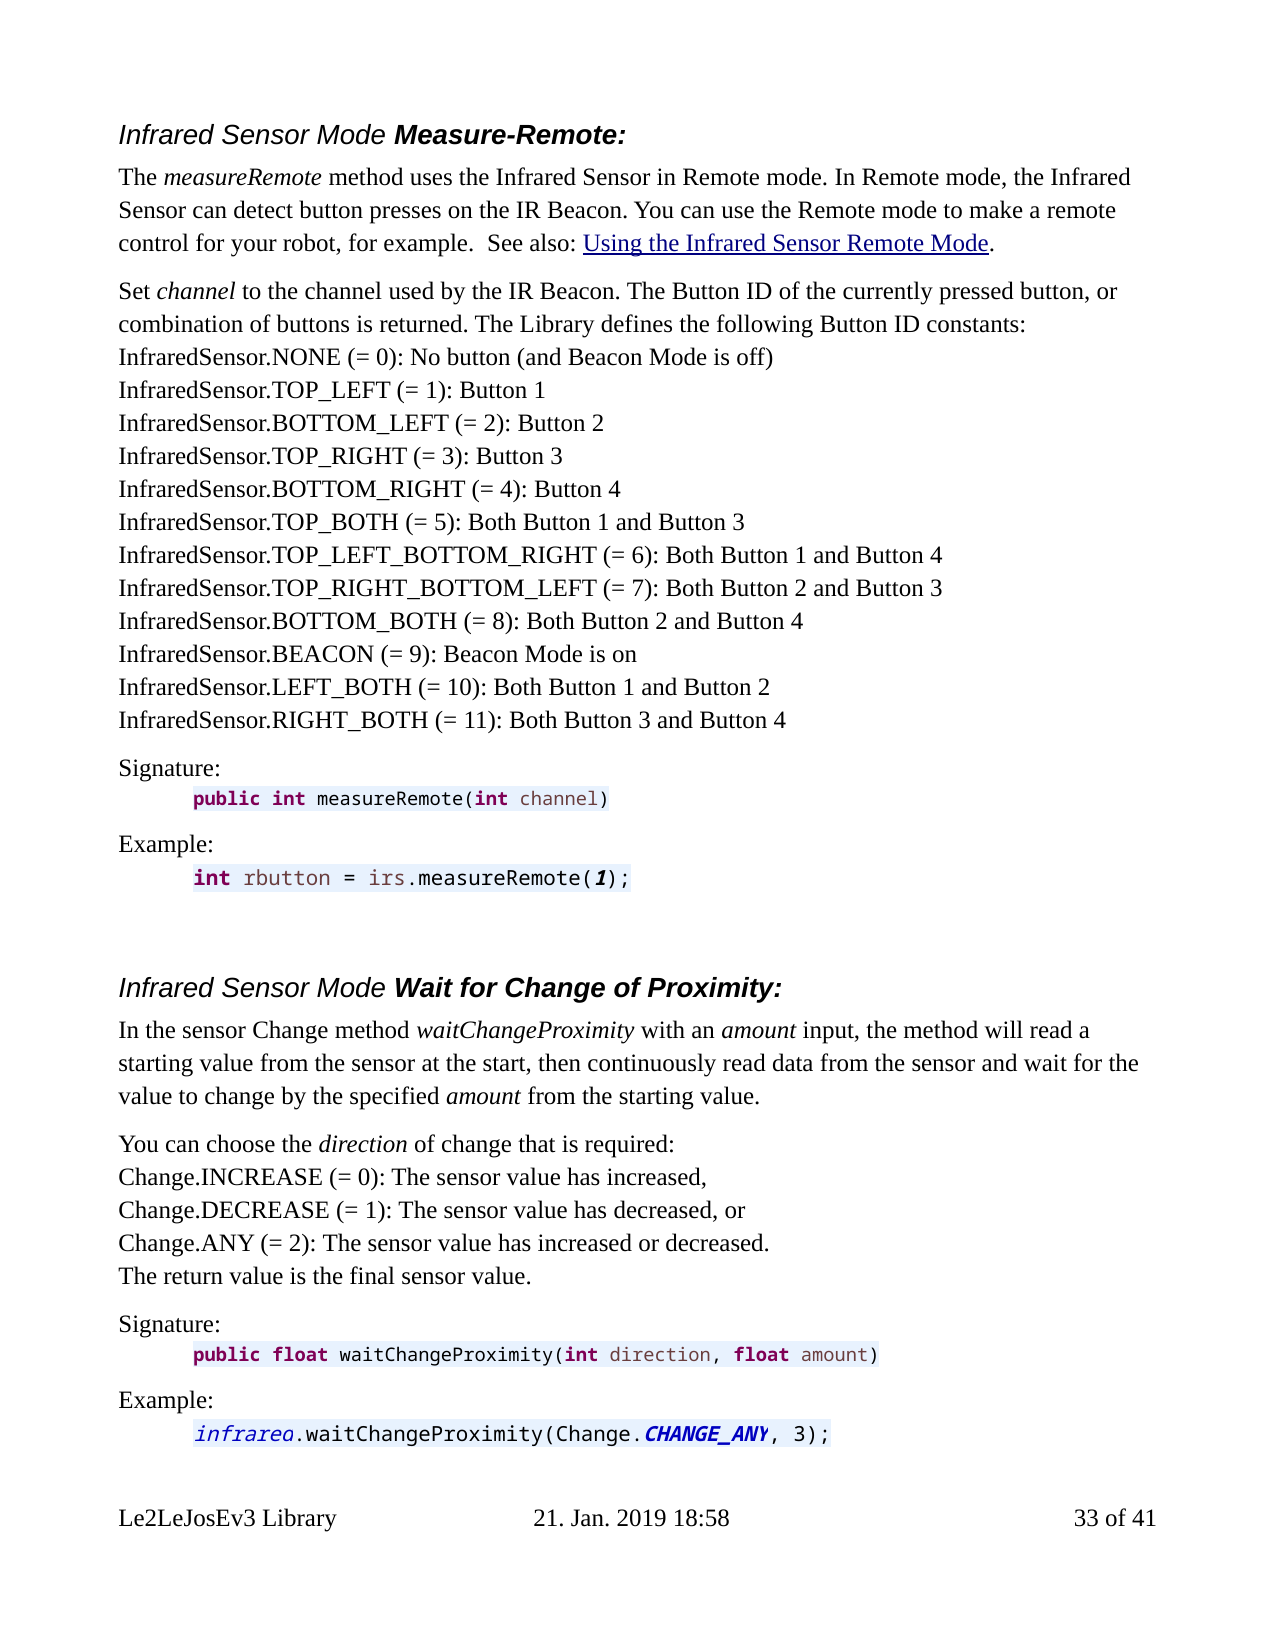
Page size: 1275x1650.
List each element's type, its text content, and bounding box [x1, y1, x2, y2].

text Signature: public int measureRemote(int channel) [118, 753, 1157, 811]
subtitle Infrared Sensor Mode Wait for Change of Proximity: [118, 971, 1157, 1003]
text You can choose the direction of change that is required: Change.INCREASE (= 0): The sensor value has increased, Change.DECREASE (= 1): The sensor value has decreased, or Change.ANY (= 2): The sensor value has increased or decreased. The return value is the final sensor value. [118, 1129, 1157, 1290]
text The measureRemote method uses the Infrared Sensor in Remote mode. In Remote mode, the Infrared Sensor can detect button presses on the IR Beacon. You can use the Remote mode to make a remote control for your robot, for example. See also: Using the Infrared Sensor Remote Mode. [118, 162, 1157, 257]
text In the sensor Change method waitChangeProximity with an amount input, the method will read a starting value from the sensor at the start, then continuously read data from the sensor and wait for the value to change by the specified amount from the starting value. [118, 1015, 1157, 1110]
text Example: int rbutton = irs.measureRemote(1); [118, 829, 1157, 892]
text Set channel to the channel used by the IR Beacon. The Button ID of the currently pressed button, or combination of buttons is returned. The Library defines the following Button ID constants: InfraredSensor.NONE (= 0): No button (and Beacon Mode is off) InfraredSensor.TOP_LEFT (= 1): Button 1 InfraredSensor.BOTTOM_LEFT (= 2): Button 2 InfraredSensor.TOP_RIGHT (= 3): Button 3 InfraredSensor.BOTTOM_RIGHT (= 4): Button 4 InfraredSensor.TOP_BOTH (= 5): Both Button 1 and Button 3 InfraredSensor.TOP_LEFT_BOTTOM_RIGHT (= 6): Both Button 1 and Button 4 InfraredSensor.TOP_RIGHT_BOTTOM_LEFT (= 7): Both Button 2 and Button 3 InfraredSensor.BOTTOM_BOTH (= 8): Both Button 2 and Button 4 InfraredSensor.BEACON (= 9): Beacon Mode is on InfraredSensor.LEFT_BOTH (= 10): Both Button 1 and Button 2 InfraredSensor.RIGHT_BOTH (= 11): Both Button 3 and Button 4 [118, 276, 1157, 734]
subtitle Infrared Sensor Mode Measure-Remote: [118, 118, 1157, 150]
text Example: infrared.waitChangeProximity(Change.CHANGE_ANY, 3); [118, 1385, 1157, 1447]
text Signature: public float waitChangeProximity(int direction, float amount) [118, 1309, 1157, 1367]
